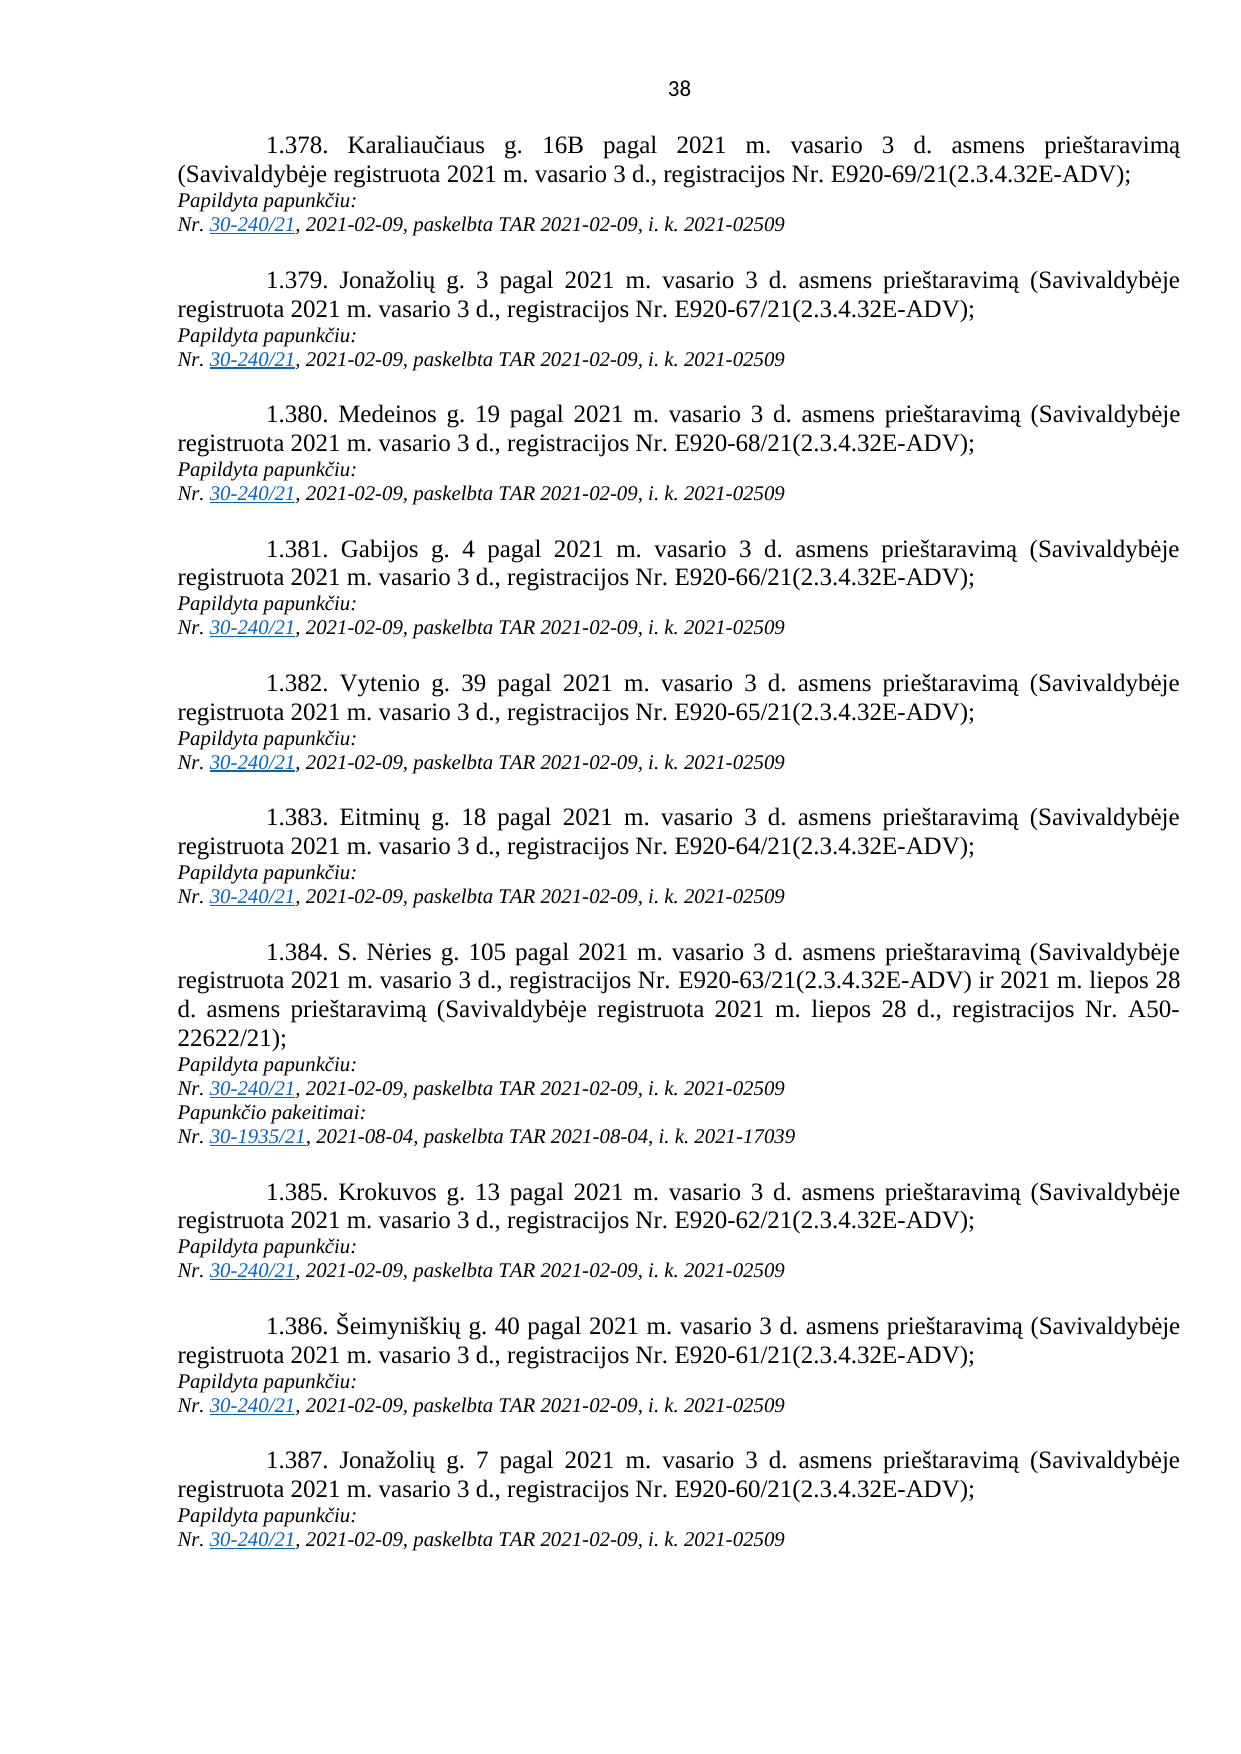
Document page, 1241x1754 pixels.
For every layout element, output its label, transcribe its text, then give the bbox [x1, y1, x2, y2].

text 1.384. S. Nėries g. 105 pagal 2021 m. vasario 3 d. asmens prieštaravimą (Savivaldybėje registruota 2021 m. vasario 3 d., registracijos Nr. E920-63/21(2.3.4.32E-ADV) ir 2021 m. liepos 28 d. asmens prieštaravimą (Savivaldybėje registruota 2021 m. liepos 28 d., registracijos Nr. A50-22622/21); [177, 937, 1181, 1052]
text Papildyta papunkčiu: [177, 1503, 1181, 1527]
text 1.379. Jonažolių g. 3 pagal 2021 m. vasario 3 d. asmens prieštaravimą (Savivaldybėje registruota 2021 m. vasario 3 d., registracijos Nr. E920-67/21(2.3.4.32E-ADV); [177, 265, 1181, 322]
text 1.381. Gabijos g. 4 pagal 2021 m. vasario 3 d. asmens prieštaravimą (Savivaldybėje registruota 2021 m. vasario 3 d., registracijos Nr. E920-66/21(2.3.4.32E-ADV); [177, 534, 1181, 591]
text 1.385. Krokuvos g. 13 pagal 2021 m. vasario 3 d. asmens prieštaravimą (Savivaldybėje registruota 2021 m. vasario 3 d., registracijos Nr. E920-62/21(2.3.4.32E-ADV); [177, 1177, 1181, 1234]
text Nr. 30-240/21, 2021-02-09, paskelbta TAR 2021-02-09, i. k. 2021-02509 [177, 481, 1181, 505]
text Nr. 30-240/21, 2021-02-09, paskelbta TAR 2021-02-09, i. k. 2021-02509 [177, 1076, 1181, 1100]
text Nr. 30-240/21, 2021-02-09, paskelbta TAR 2021-02-09, i. k. 2021-02509 [177, 884, 1181, 908]
text Nr. 30-240/21, 2021-02-09, paskelbta TAR 2021-02-09, i. k. 2021-02509 [177, 1258, 1181, 1282]
text Nr. 30-240/21, 2021-02-09, paskelbta TAR 2021-02-09, i. k. 2021-02509 [177, 750, 1181, 774]
text 1.386. Šeimyniškių g. 40 pagal 2021 m. vasario 3 d. asmens prieštaravimą (Savivaldybėje registruota 2021 m. vasario 3 d., registracijos Nr. E920-61/21(2.3.4.32E-ADV); [177, 1311, 1181, 1369]
text 1.380. Medeinos g. 19 pagal 2021 m. vasario 3 d. asmens prieštaravimą (Savivaldybėje registruota 2021 m. vasario 3 d., registracijos Nr. E920-68/21(2.3.4.32E-ADV); [177, 399, 1181, 457]
text Papildyta papunkčiu: [177, 1369, 1181, 1393]
text Nr. 30-240/21, 2021-02-09, paskelbta TAR 2021-02-09, i. k. 2021-02509 [177, 212, 1181, 236]
text Nr. 30-240/21, 2021-02-09, paskelbta TAR 2021-02-09, i. k. 2021-02509 [177, 1527, 1181, 1551]
text Papildyta papunkčiu: [177, 726, 1181, 750]
text 1.378. Karaliaučiaus g. 16B pagal 2021 m. vasario 3 d. asmens prieštaravimą (Savivaldybėje registruota 2021 m. vasario 3 d., registracijos Nr. E920-69/21(2.3.4.32E-ADV); [177, 131, 1181, 188]
text Papildyta papunkčiu: [177, 860, 1181, 884]
text 1.383. Eitminų g. 18 pagal 2021 m. vasario 3 d. asmens prieštaravimą (Savivaldybėje registruota 2021 m. vasario 3 d., registracijos Nr. E920-64/21(2.3.4.32E-ADV); [177, 802, 1181, 860]
text Papildyta papunkčiu: [177, 1234, 1181, 1258]
text 1.387. Jonažolių g. 7 pagal 2021 m. vasario 3 d. asmens prieštaravimą (Savivaldybėje registruota 2021 m. vasario 3 d., registracijos Nr. E920-60/21(2.3.4.32E-ADV); [177, 1446, 1181, 1503]
text Papildyta papunkčiu: [177, 1052, 1181, 1076]
text Nr. 30-1935/21, 2021-08-04, paskelbta TAR 2021-08-04, i. k. 2021-17039 [177, 1124, 1181, 1148]
text Papildyta papunkčiu: [177, 591, 1181, 615]
text Papunkčio pakeitimai: [177, 1100, 1181, 1124]
text Nr. 30-240/21, 2021-02-09, paskelbta TAR 2021-02-09, i. k. 2021-02509 [177, 615, 1181, 639]
text 1.382. Vytenio g. 39 pagal 2021 m. vasario 3 d. asmens prieštaravimą (Savivaldybėje registruota 2021 m. vasario 3 d., registracijos Nr. E920-65/21(2.3.4.32E-ADV); [177, 668, 1181, 726]
text Papildyta papunkčiu: [177, 322, 1181, 347]
text Papildyta papunkčiu: [177, 188, 1181, 212]
text Nr. 30-240/21, 2021-02-09, paskelbta TAR 2021-02-09, i. k. 2021-02509 [177, 1393, 1181, 1417]
text Nr. 30-240/21, 2021-02-09, paskelbta TAR 2021-02-09, i. k. 2021-02509 [177, 347, 1181, 371]
text Papildyta papunkčiu: [177, 457, 1181, 481]
